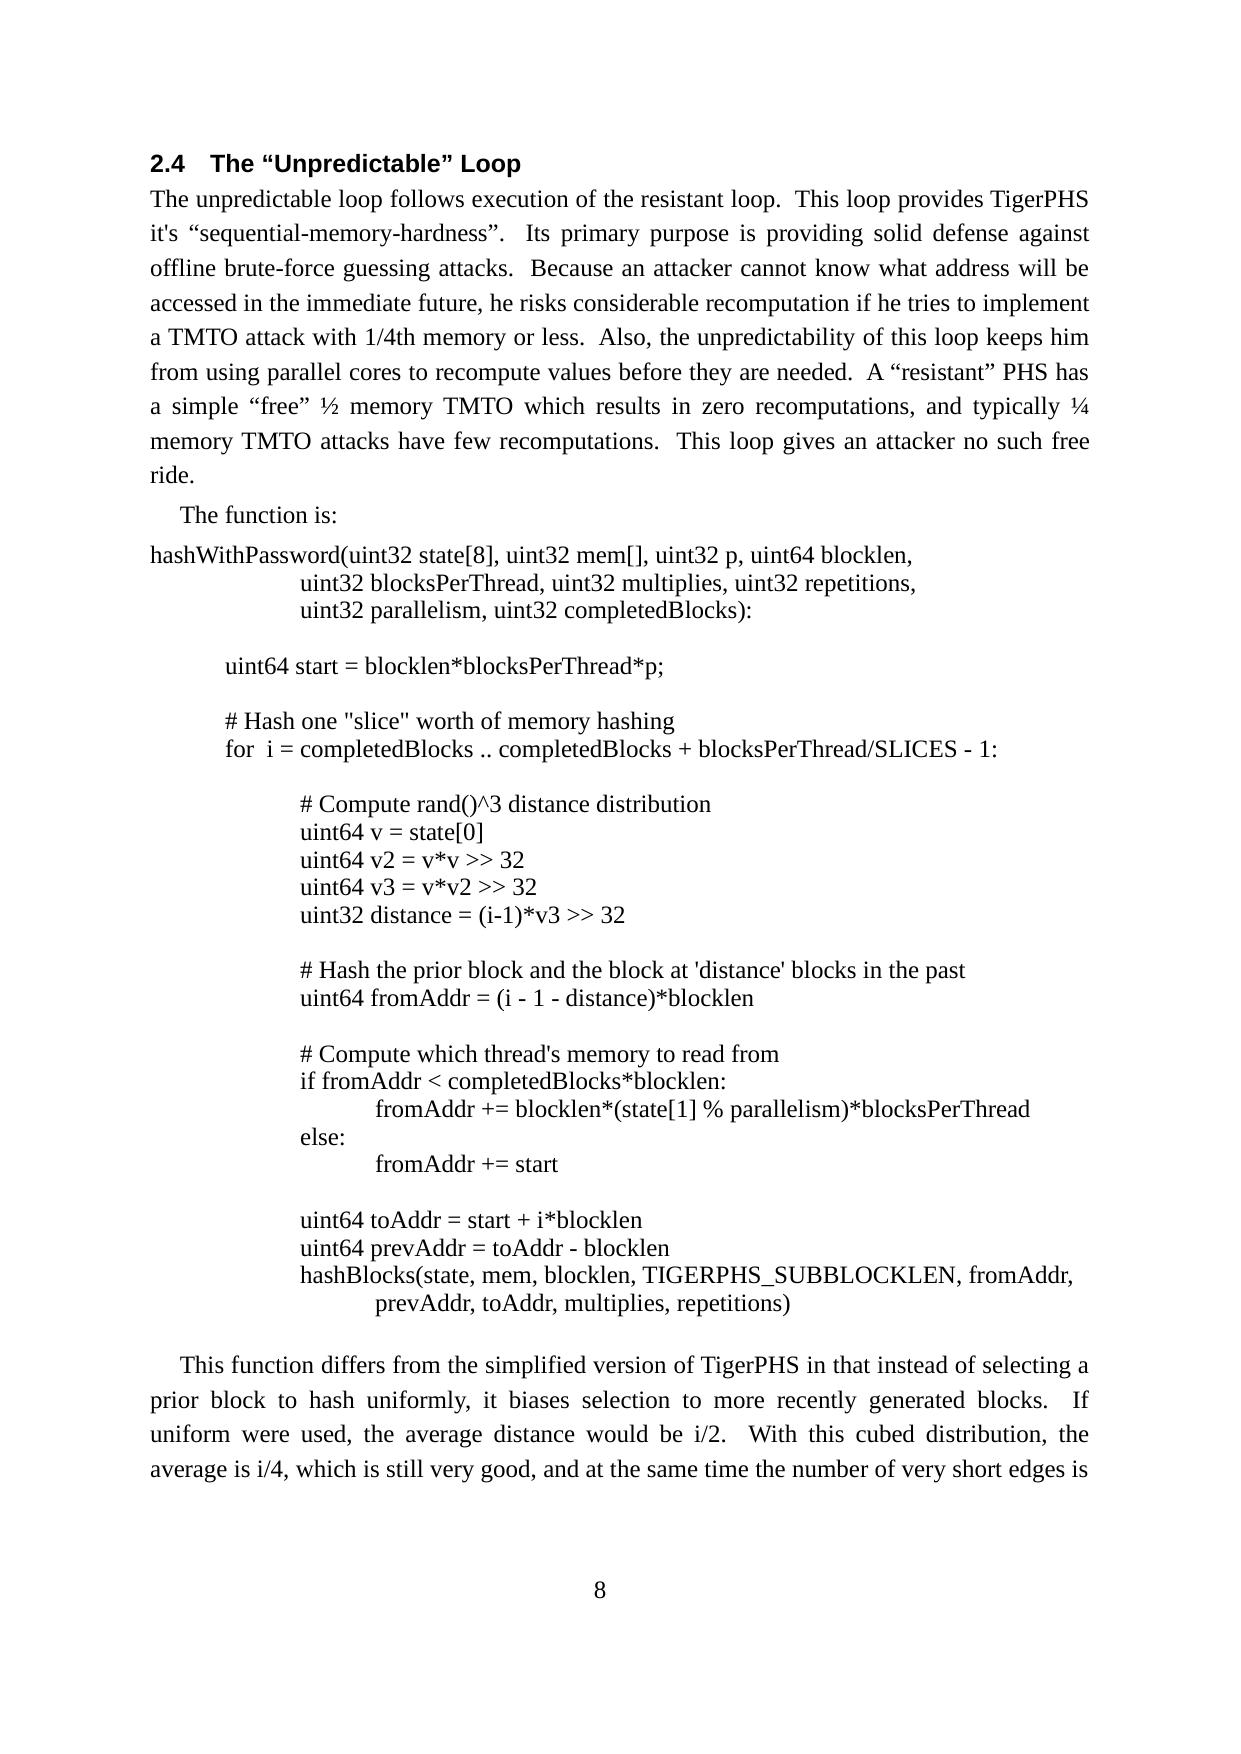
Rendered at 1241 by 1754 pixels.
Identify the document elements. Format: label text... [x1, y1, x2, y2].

text uint32 parallelism, uint32 completedBlocks): [150, 596, 1091, 624]
text fromAddr += blocklen*(state[1] % parallelism)*blocksPerThread [150, 1095, 1091, 1123]
text uint32 distance = (i-1)*v3 >> 32 [150, 901, 1091, 929]
text prevAddr, toAddr, multiplies, repetitions) [150, 1289, 1091, 1317]
text uint32 blocksPerThread, uint32 multiplies, uint32 repetitions, [150, 569, 1091, 596]
text else: [150, 1123, 1091, 1151]
text The function is: [150, 501, 1091, 529]
text # Compute which thread's memory to read from [150, 1040, 1091, 1067]
text for i = completedBlocks .. completedBlocks + blocksPerThread/SLICES - 1: [150, 735, 1091, 763]
text hashWithPassword(uint32 state[8], uint32 mem[], uint32 p, uint64 blocklen, [150, 541, 1091, 569]
text uint64 start = blocklen*blocksPerThread*p; [150, 652, 1091, 679]
text fromAddr += start [150, 1151, 1091, 1178]
text uint64 fromAddr = (i - 1 - distance)*blocklen [150, 984, 1091, 1012]
text if fromAddr < completedBlocks*blocklen: [150, 1067, 1091, 1095]
text # Hash one "slice" worth of memory hashing [150, 707, 1091, 735]
text uint64 prevAddr = toAddr - blocklen [150, 1234, 1091, 1261]
text The unpredictable loop follows execution of the resistant loop. This loop provides TigerPHS it's “sequential-memory-hardness”. Its primary purpose is providing solid defense against offline brute-force guessing attacks. Because an attacker cannot know what address will be accessed in the immediate future, he risks considerable recomputation if he tries to implement a TMTO attack with 1/4th memory or less. Also, the unpredictability of this loop keeps him from using parallel cores to recompute values before they are needed. A “resistant” PHS has a simple “free” ½ memory TMTO which results in zero recomputations, and typically ¼ memory TMTO attacks have few recomputations. This loop gives an attacker no such free ride. [150, 185, 1091, 489]
subtitle The “Unpredictable” Loop [150, 150, 1091, 178]
text # Compute rand()^3 distance distribution [150, 790, 1091, 818]
text uint64 toAddr = start + i*blocklen [150, 1206, 1091, 1234]
text uint64 v3 = v*v2 >> 32 [150, 873, 1091, 901]
text This function differs from the simplified version of TigerPHS in that instead of selecting a prior block to hash uniformly, it biases selection to more recently generated blocks. If uniform were used, the average distance would be i/2. With this cubed distribution, the average is i/4, which is still very good, and at the same time the number of very short edges is [150, 1351, 1091, 1483]
text uint64 v2 = v*v >> 32 [150, 846, 1091, 873]
text # Hash the prior block and the block at 'distance' blocks in the past [150, 957, 1091, 984]
text hashBlocks(state, mem, blocklen, TIGERPHS_SUBBLOCKLEN, fromAddr, [150, 1261, 1091, 1289]
text uint64 v = state[0] [150, 818, 1091, 846]
